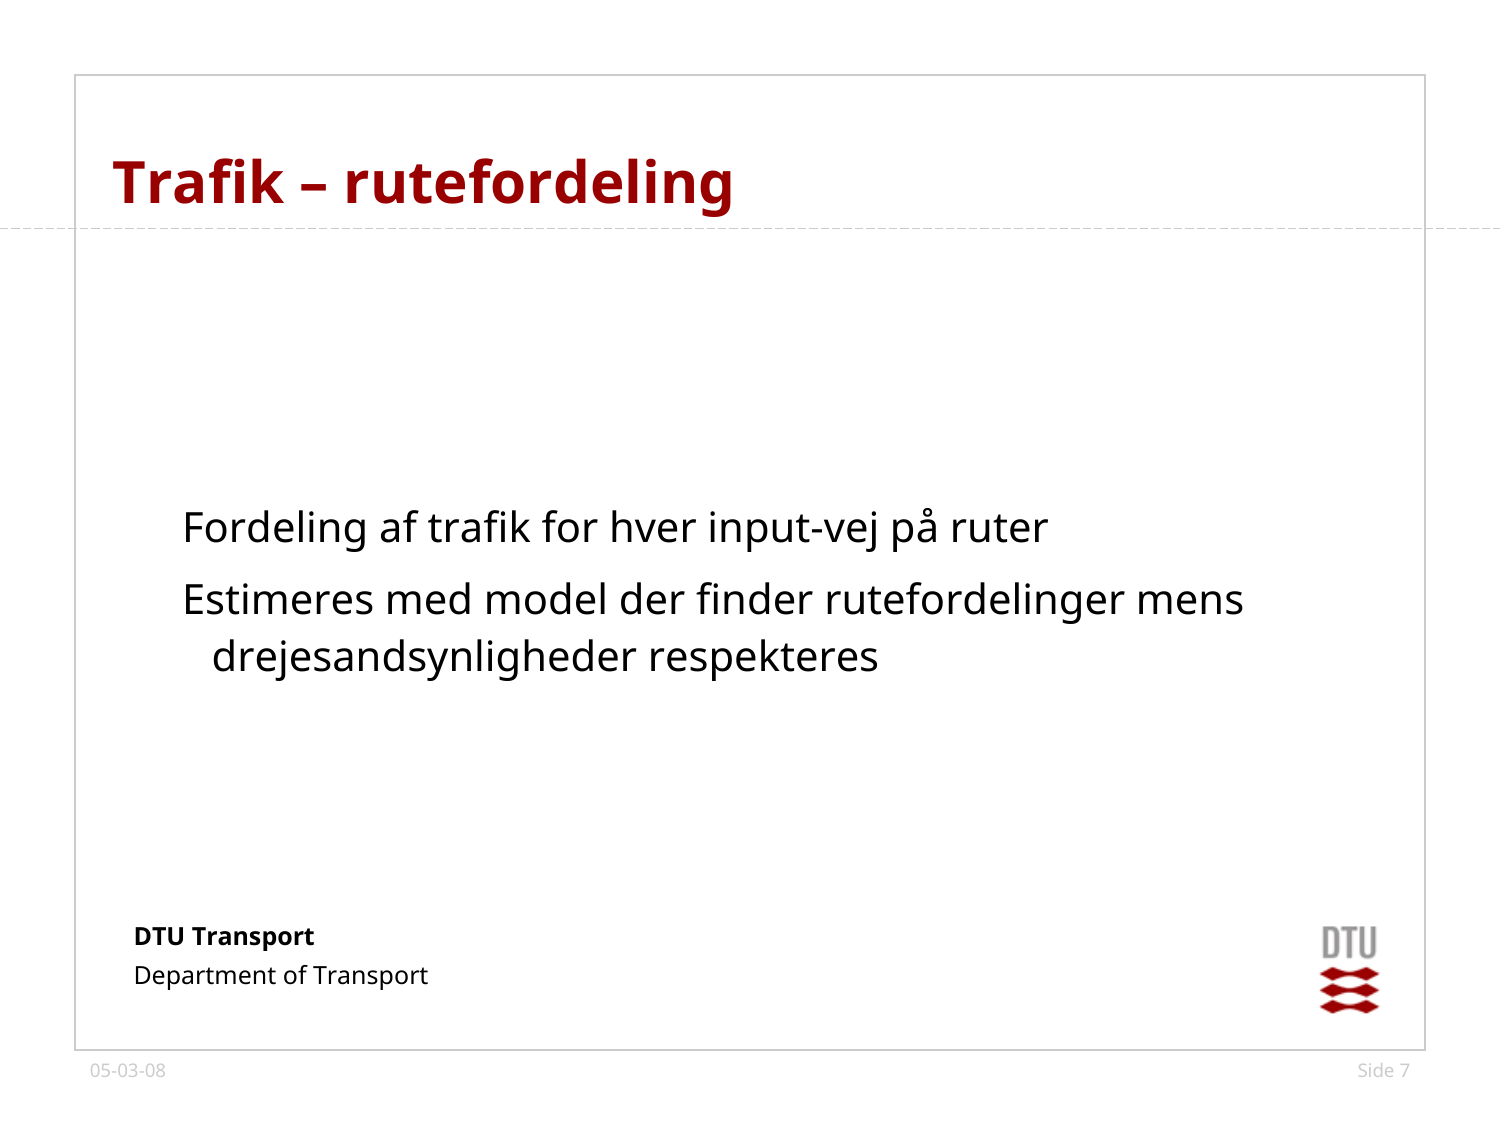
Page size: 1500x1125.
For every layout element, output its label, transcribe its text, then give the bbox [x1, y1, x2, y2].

subtitle Fordeling af trafik for hver input-vej på ruter Estimeres med model der finder rutefordelinger mens drejesandsynligheder respekteres [182, 295, 1270, 886]
title Trafik – rutefordeling [112, 132, 1401, 231]
picture [1297, 892, 1418, 1034]
